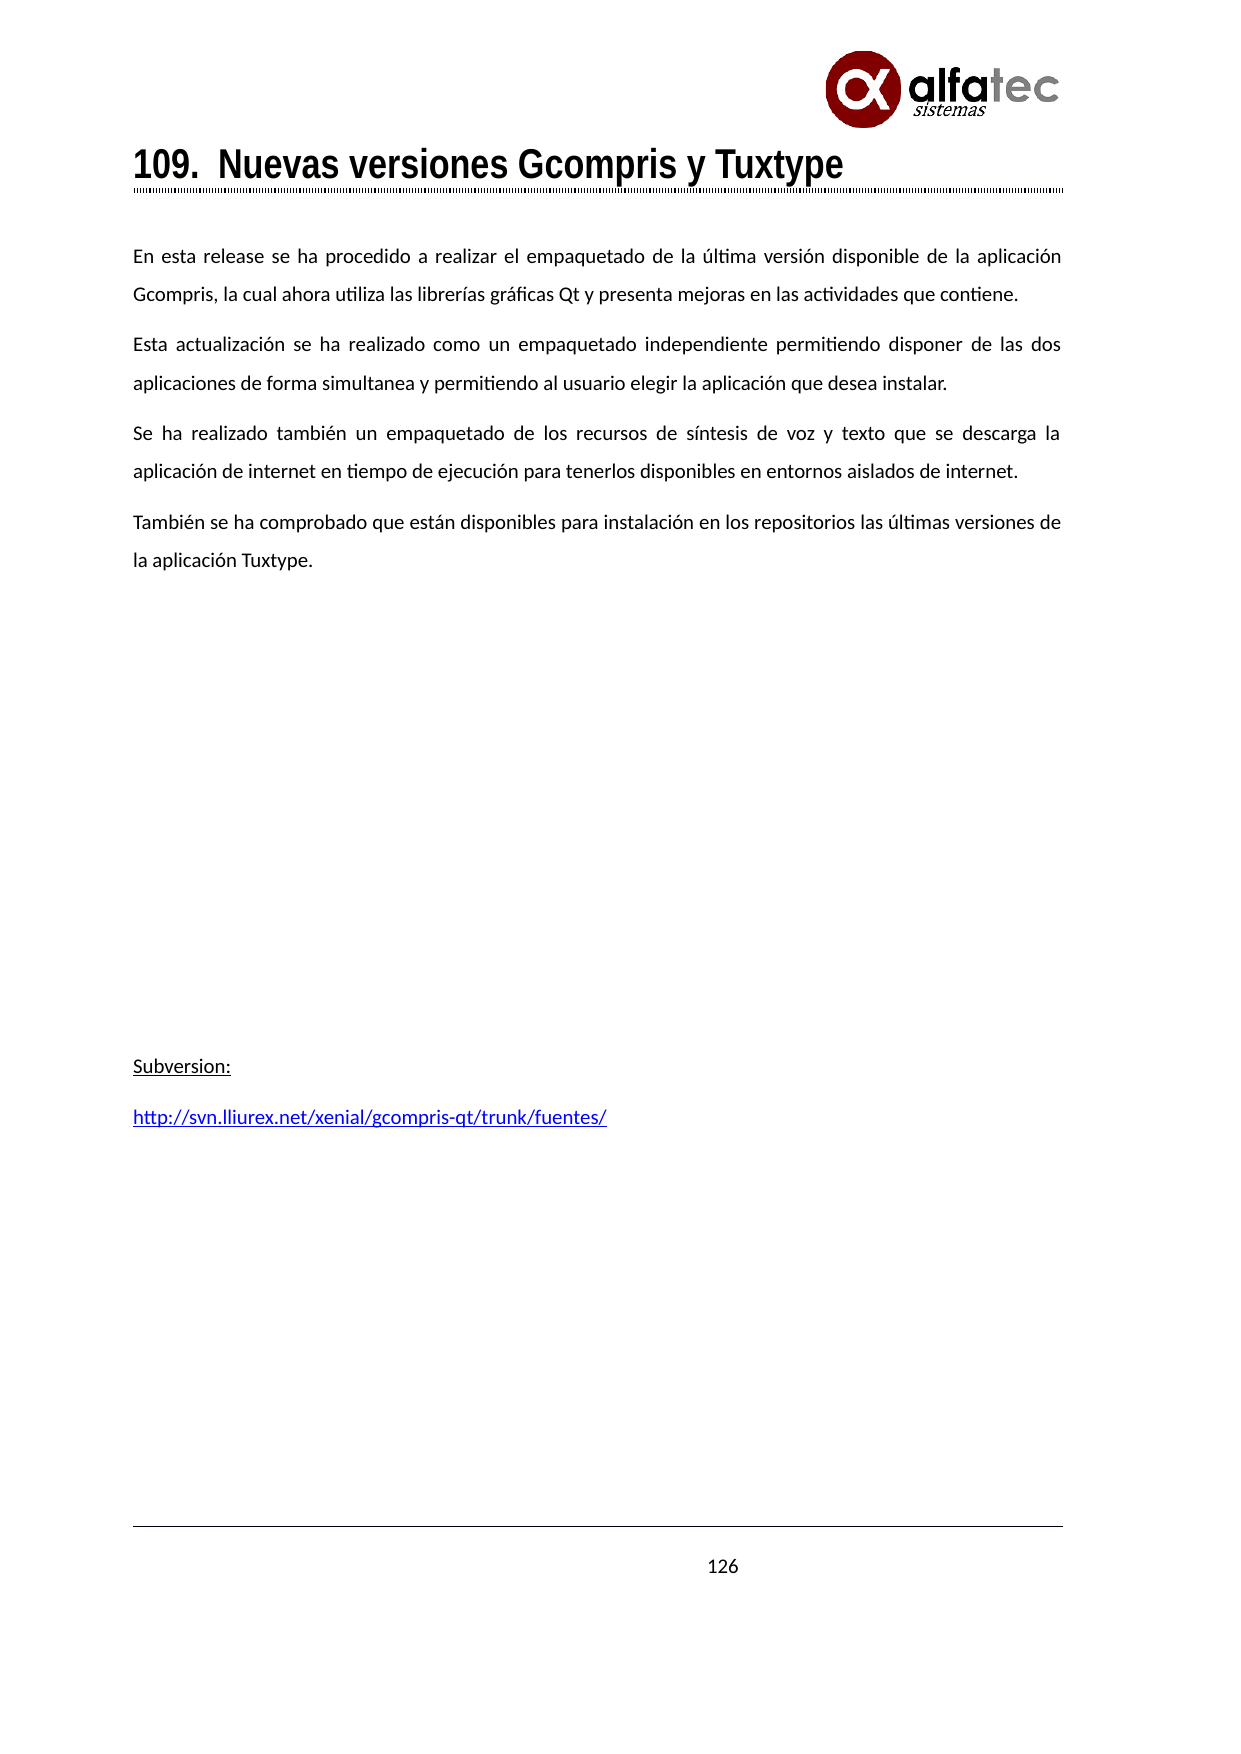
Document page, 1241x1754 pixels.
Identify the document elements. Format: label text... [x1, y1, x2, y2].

text http://svn.lliurex.net/xenial/gcompris-qt/trunk/fuentes/ [133, 1104, 1063, 1129]
text En esta release se ha procedido a realizar el empaquetado de la última versión disponible de la aplicación Gcompris, la cual ahora utiliza las librerías gráficas Qt y presenta mejoras en las actividades que contiene. [133, 243, 1063, 306]
text También se ha comprobado que están disponibles para instalación en los repositorios las últimas versiones de la aplicación Tuxtype. [133, 509, 1063, 573]
picture [825, 51, 1061, 128]
text Subversion: [133, 1053, 1063, 1079]
text Esta actualización se ha realizado como un empaquetado independiente permitiendo disponer de las dos aplicaciones de forma simultanea y permitiendo al usuario elegir la aplicación que desea instalar. [133, 332, 1063, 395]
text Se ha realizado también un empaquetado de los recursos de síntesis de voz y texto que se descarga la aplicación de internet en tiempo de ejecución para tenerlos disponibles en entornos aislados de internet. [133, 420, 1063, 484]
subtitle Nuevas versiones Gcompris y Tuxtype [133, 148, 1063, 193]
